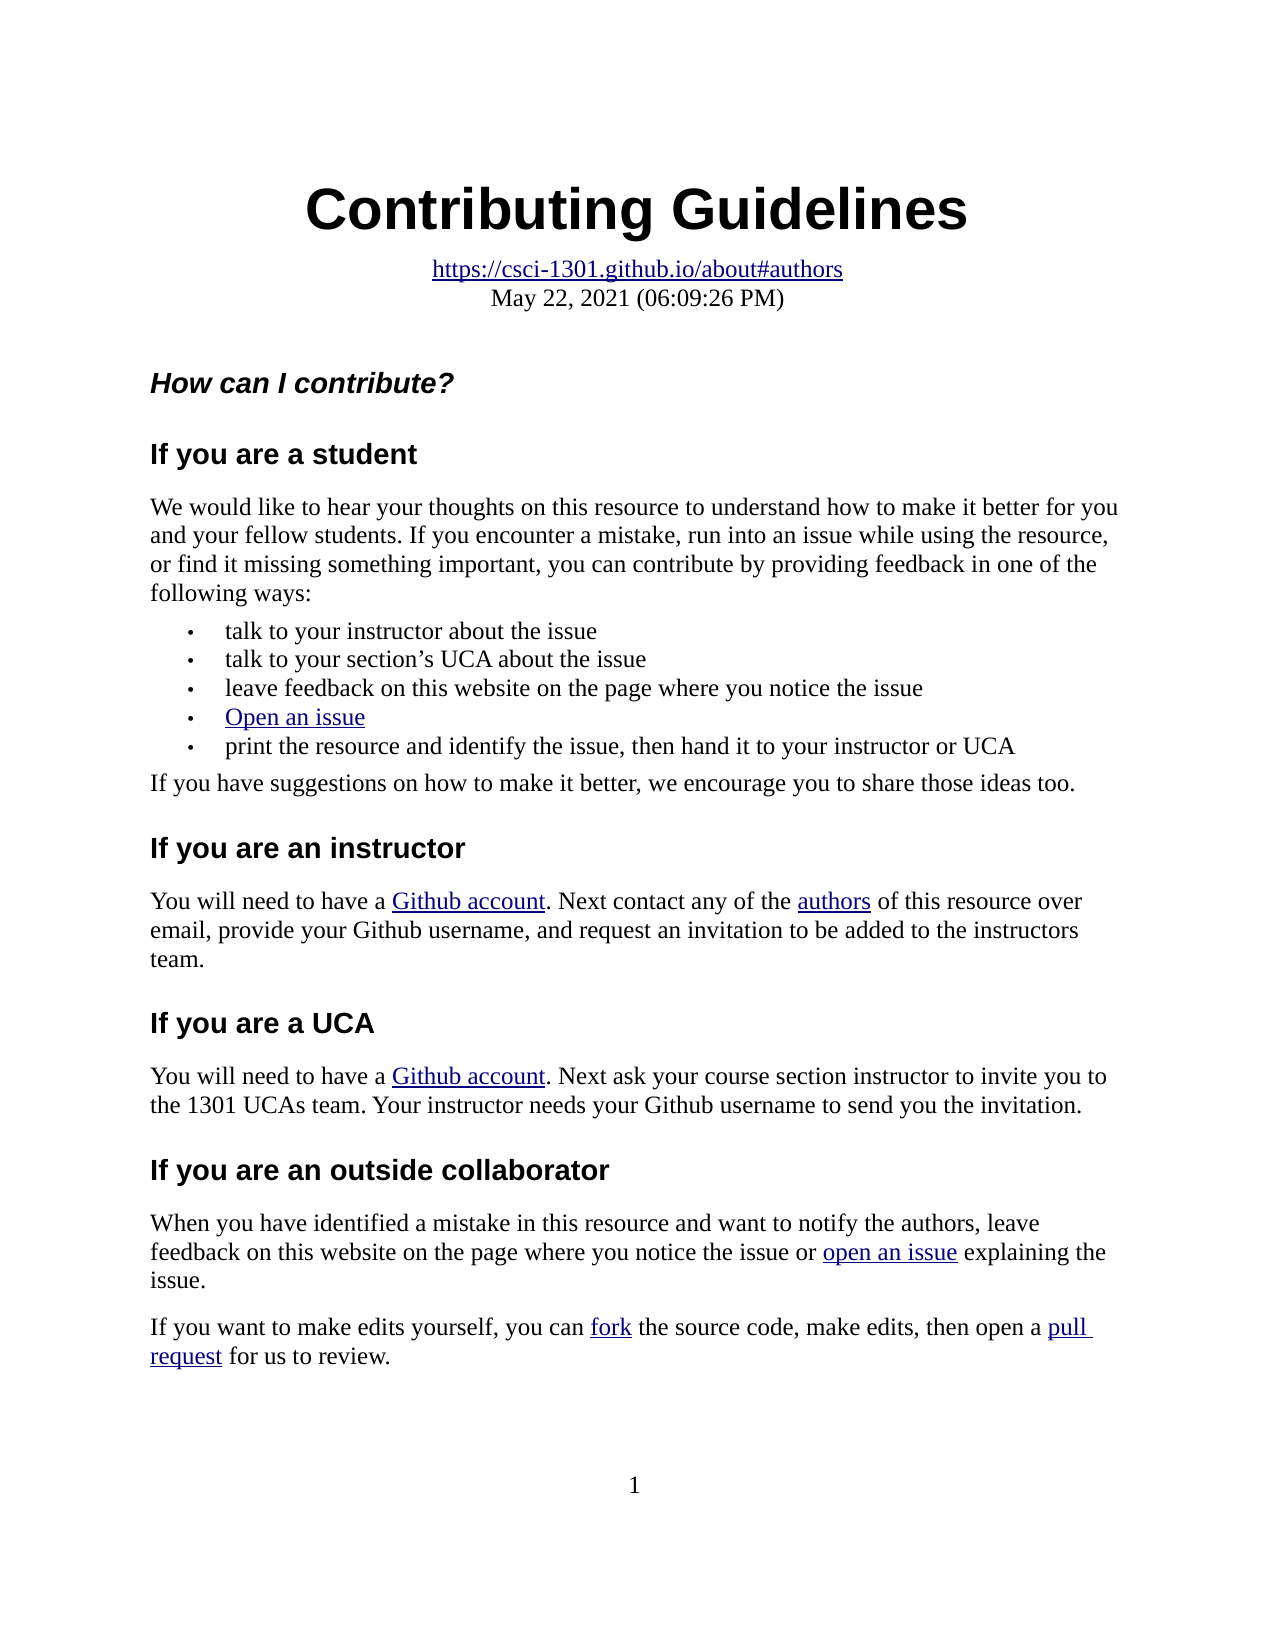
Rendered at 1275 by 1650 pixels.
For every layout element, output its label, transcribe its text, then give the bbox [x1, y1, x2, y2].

text If you want to make edits yourself, you can fork the source code, make edits, then open a pull request for us to review. [150, 1312, 1125, 1369]
subtitle If you are a student [150, 437, 1125, 470]
subtitle If you are a UCA [150, 1006, 1125, 1040]
subtitle If you are an outside collaborator [150, 1153, 1125, 1186]
text May 22, 2021 (06:09:26 PM) [150, 283, 1125, 312]
list talk to your instructor about the issue [187, 616, 1125, 644]
text When you have identified a mistake in this resource and want to notify the authors, leave feedback on this website on the page where you notice the issue or open an issue explaining the issue. [150, 1208, 1125, 1294]
text You will need to have a Github account. Next ask your course section instructor to invite you to the 1301 UCAs team. Your instructor needs your Github username to send you the invitation. [150, 1061, 1125, 1119]
subtitle How can I contribute? [150, 366, 1125, 399]
list Open an issue [187, 702, 1125, 731]
title Contributing Guidelines [150, 175, 1125, 242]
text You will need to have a Github account. Next contact any of the authors of this resource over email, provide your Github username, and request an invitation to be added to the instructors team. [150, 886, 1125, 972]
list print the resource and identify the issue, then hand it to your instructor or UCA [187, 731, 1125, 759]
list leave feedback on this website on the page where you notice the issue [187, 673, 1125, 702]
list talk to your section’s UCA about the issue [187, 644, 1125, 673]
text We would like to hear your thoughts on this resource to understand how to make it better for you and your fellow students. If you encounter a mistake, run into an issue while using the resource, or find it missing something important, you can contribute by providing feedback in one of the following ways: [150, 492, 1125, 607]
text https://csci-1301.github.io/about#authors [150, 254, 1125, 283]
text If you have suggestions on how to make it better, we encourage you to share those ideas too. [150, 768, 1125, 797]
subtitle If you are an instructor [150, 831, 1125, 865]
